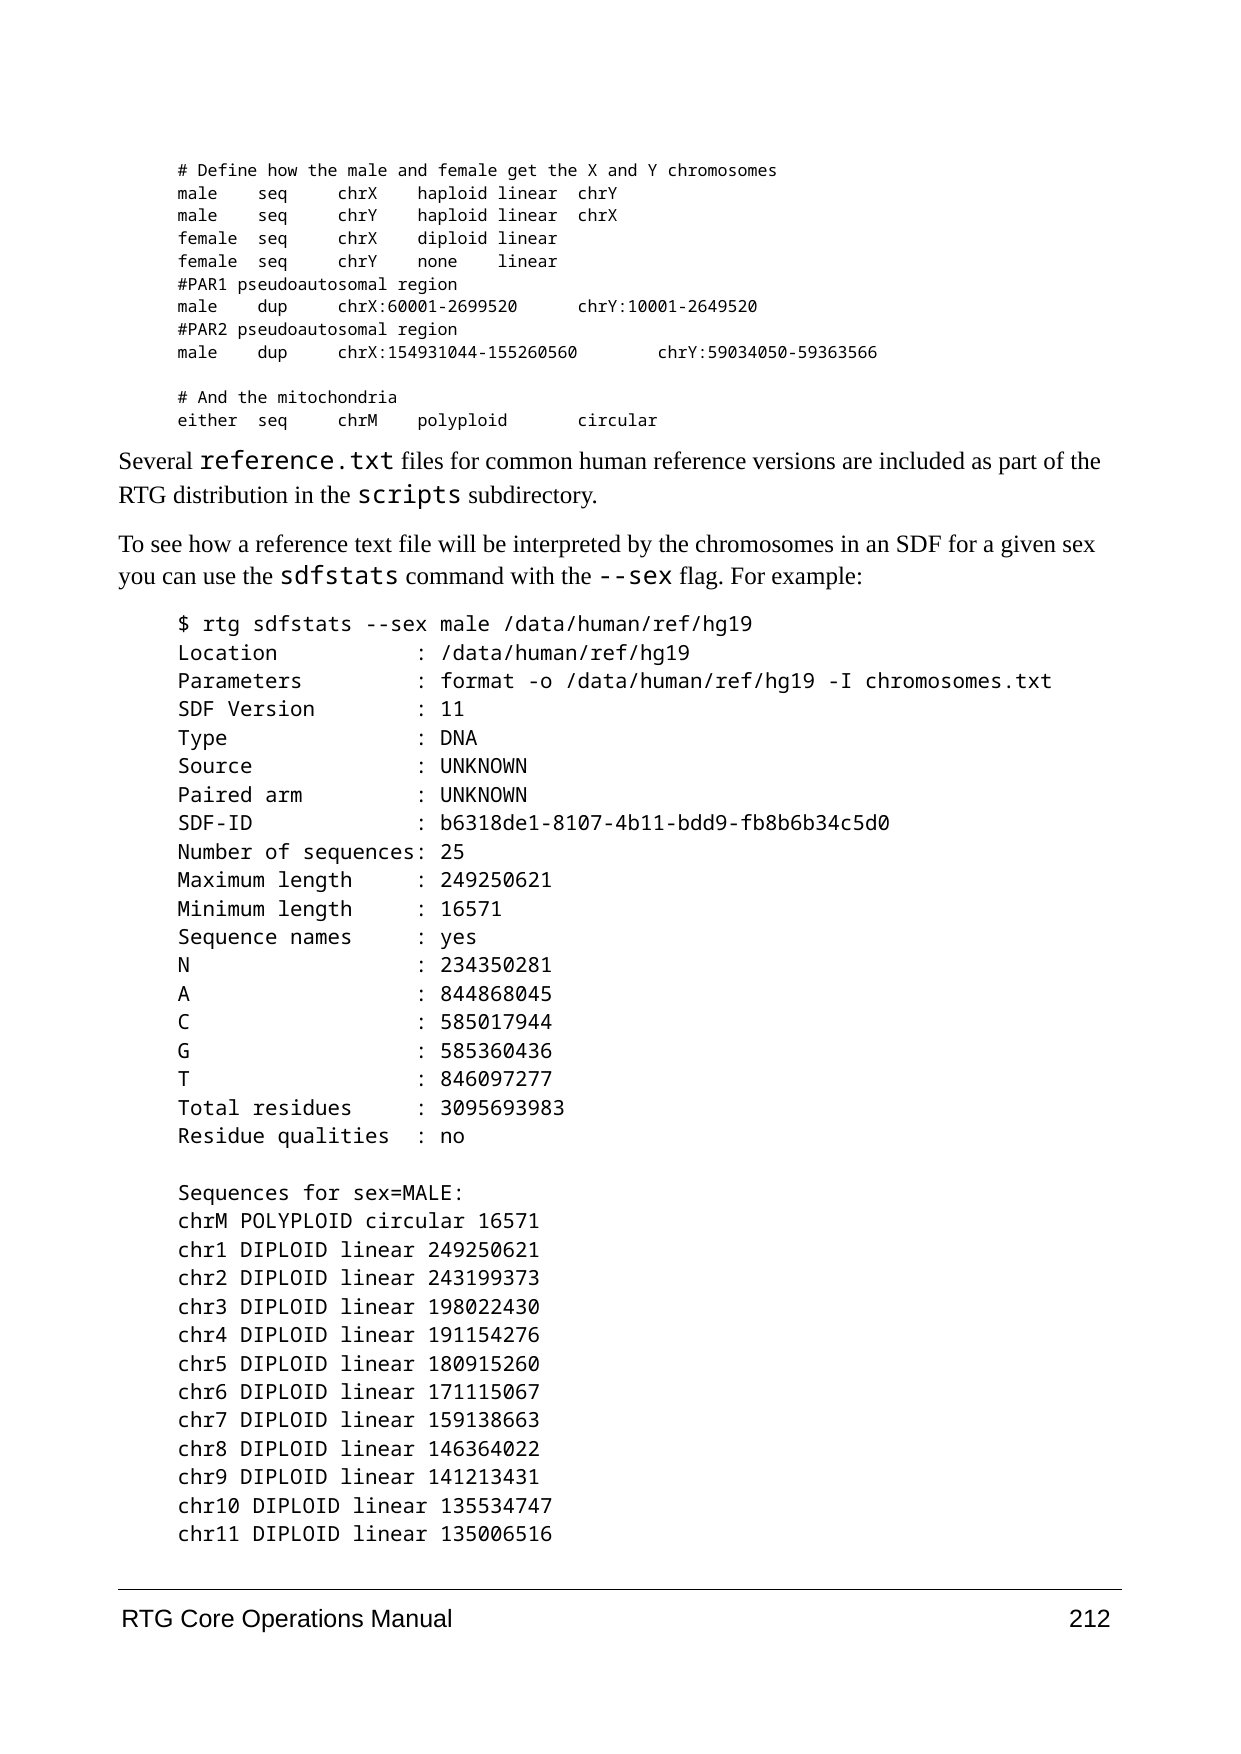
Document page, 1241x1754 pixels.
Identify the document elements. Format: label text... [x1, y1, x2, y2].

text Maximum length : 249250621 [177, 865, 1122, 894]
text chr11 DIPLOID linear 135006516 [177, 1519, 1122, 1548]
text To see how a reference text file will be interpreted by the chromosomes in an SDF for a given sex you can use the sdfstats command with the --sex flag. For example: [118, 529, 1122, 592]
text chrM POLYPLOID circular 16571 [177, 1206, 1122, 1235]
text either seq chrM polyploid circular [177, 408, 1122, 431]
text #PAR2 pseudoautosomal region [177, 318, 1122, 340]
text male seq chrX haploid linear chrY [177, 181, 1122, 204]
text Total residues : 3095693983 [177, 1093, 1122, 1121]
text $ rtg sdfstats --sex male /data/human/ref/hg19 [177, 609, 1122, 638]
text G : 585360436 [177, 1036, 1122, 1064]
text chr3 DIPLOID linear 198022430 [177, 1292, 1122, 1320]
text Sequences for sex=MALE: [177, 1178, 1122, 1206]
text chr9 DIPLOID linear 141213431 [177, 1462, 1122, 1491]
text Source : UNKNOWN [177, 751, 1122, 780]
text Several reference.txt files for common human reference versions are included as part of the RTG distribution in the scripts subdirectory. [118, 443, 1122, 511]
text chr7 DIPLOID linear 159138663 [177, 1406, 1122, 1434]
text Type : DNA [177, 723, 1122, 751]
text female seq chrX diploid linear [177, 227, 1122, 249]
text chr8 DIPLOID linear 146364022 [177, 1434, 1122, 1462]
text Sequence names : yes [177, 922, 1122, 951]
text chr5 DIPLOID linear 180915260 [177, 1349, 1122, 1377]
text A : 844868045 [177, 979, 1122, 1007]
text male dup chrX:154931044-155260560 chrY:59034050-59363566 [177, 340, 1122, 363]
text Minimum length : 16571 [177, 894, 1122, 922]
text C : 585017944 [177, 1007, 1122, 1036]
text # And the mitochondria [177, 386, 1122, 408]
text chr10 DIPLOID linear 135534747 [177, 1491, 1122, 1519]
text chr2 DIPLOID linear 243199373 [177, 1263, 1122, 1292]
text chr6 DIPLOID linear 171115067 [177, 1377, 1122, 1406]
text Paired arm : UNKNOWN [177, 780, 1122, 808]
text SDF-ID : b6318de1-8107-4b11-bdd9-fb8b6b34c5d0 [177, 808, 1122, 837]
text chr1 DIPLOID linear 249250621 [177, 1235, 1122, 1263]
text Location : /data/human/ref/hg19 [177, 638, 1122, 666]
text female seq chrY none linear [177, 249, 1122, 272]
text T : 846097277 [177, 1064, 1122, 1093]
text male seq chrY haploid linear chrX [177, 204, 1122, 227]
text #PAR1 pseudoautosomal region [177, 272, 1122, 295]
text male dup chrX:60001-2699520 chrY:10001-2649520 [177, 295, 1122, 318]
text Parameters : format -o /data/human/ref/hg19 -I chromosomes.txt [177, 666, 1122, 694]
text chr4 DIPLOID linear 191154276 [177, 1320, 1122, 1349]
text # Define how the male and female get the X and Y chromosomes [177, 159, 1122, 181]
text Residue qualities : no [177, 1121, 1122, 1149]
text SDF Version : 11 [177, 694, 1122, 723]
text Number of sequences: 25 [177, 837, 1122, 865]
text N : 234350281 [177, 951, 1122, 979]
